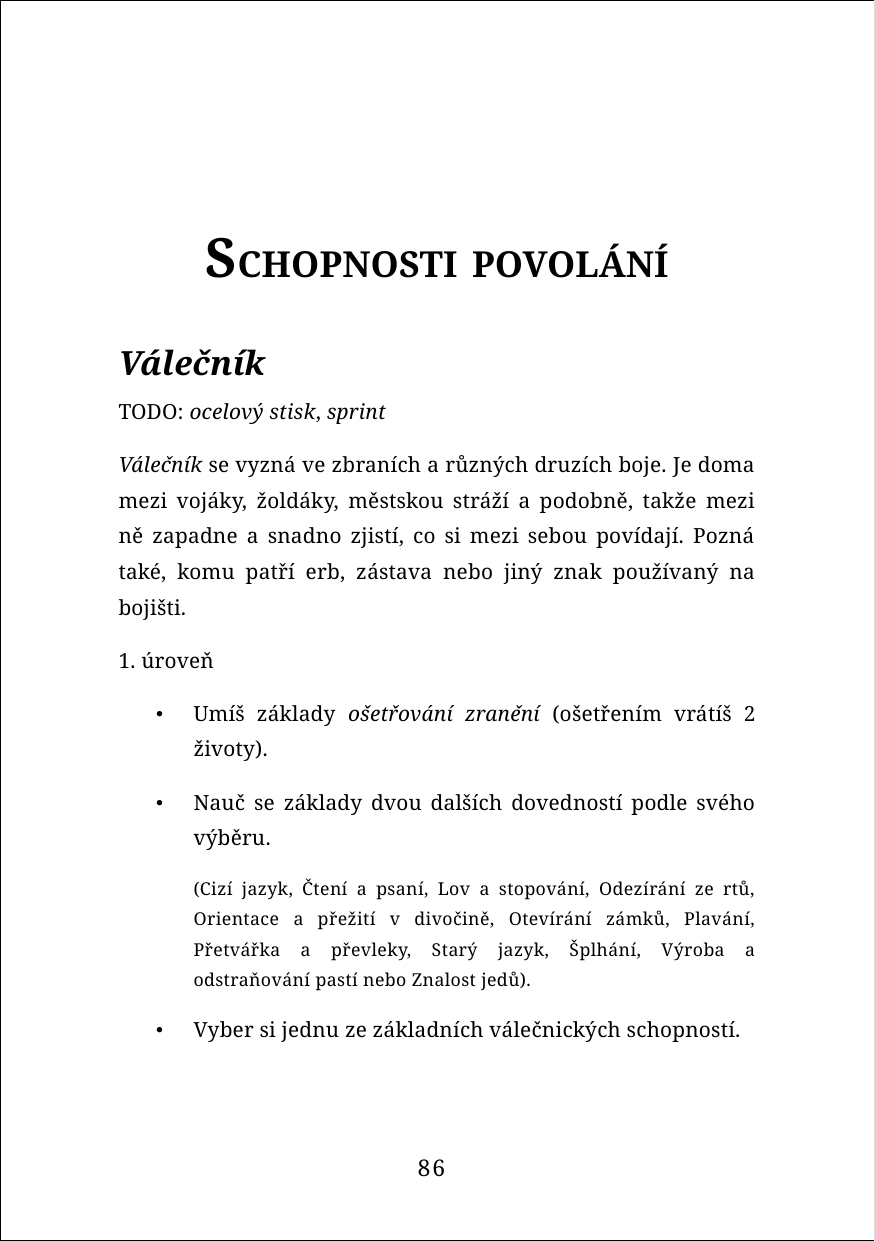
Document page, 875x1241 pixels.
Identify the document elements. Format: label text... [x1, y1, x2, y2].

text TODO: ocelový stisk, sprint [118, 397, 756, 426]
list Nauč se základy dvou dalších dovedností podle svého výběru. [156, 788, 756, 852]
list (Cizí jazyk, Čtení a psaní, Lov a stopování, Odezírání ze rtů, Orientace a přežití v divočině, Otevírání zámků, Plavání, Přetvářka a převleky, Starý jazyk, Šplhání, Výroba a odstraňování pastí nebo Znalost jedů). [156, 877, 756, 991]
subtitle Schopnosti povolání [118, 219, 756, 293]
text Válečník se vyzná ve zbraních a různých druzích boje. Je doma mezi vojáky, žoldáky, městskou stráží a podobně, takže mezi ně zapadne a snadno zjistí, co si mezi sebou povídají. Pozná také, komu patří erb, zástava nebo jiný znak používaný na bojišti. [118, 451, 756, 621]
list Umíš základy ošetřování zranění (ošetřením vrátíš 2 životy). [156, 699, 756, 763]
subtitle Válečník [118, 340, 756, 386]
list Vyber si jednu ze základních válečnických schopností. [156, 1015, 756, 1043]
text 1. úroveň [118, 646, 756, 674]
